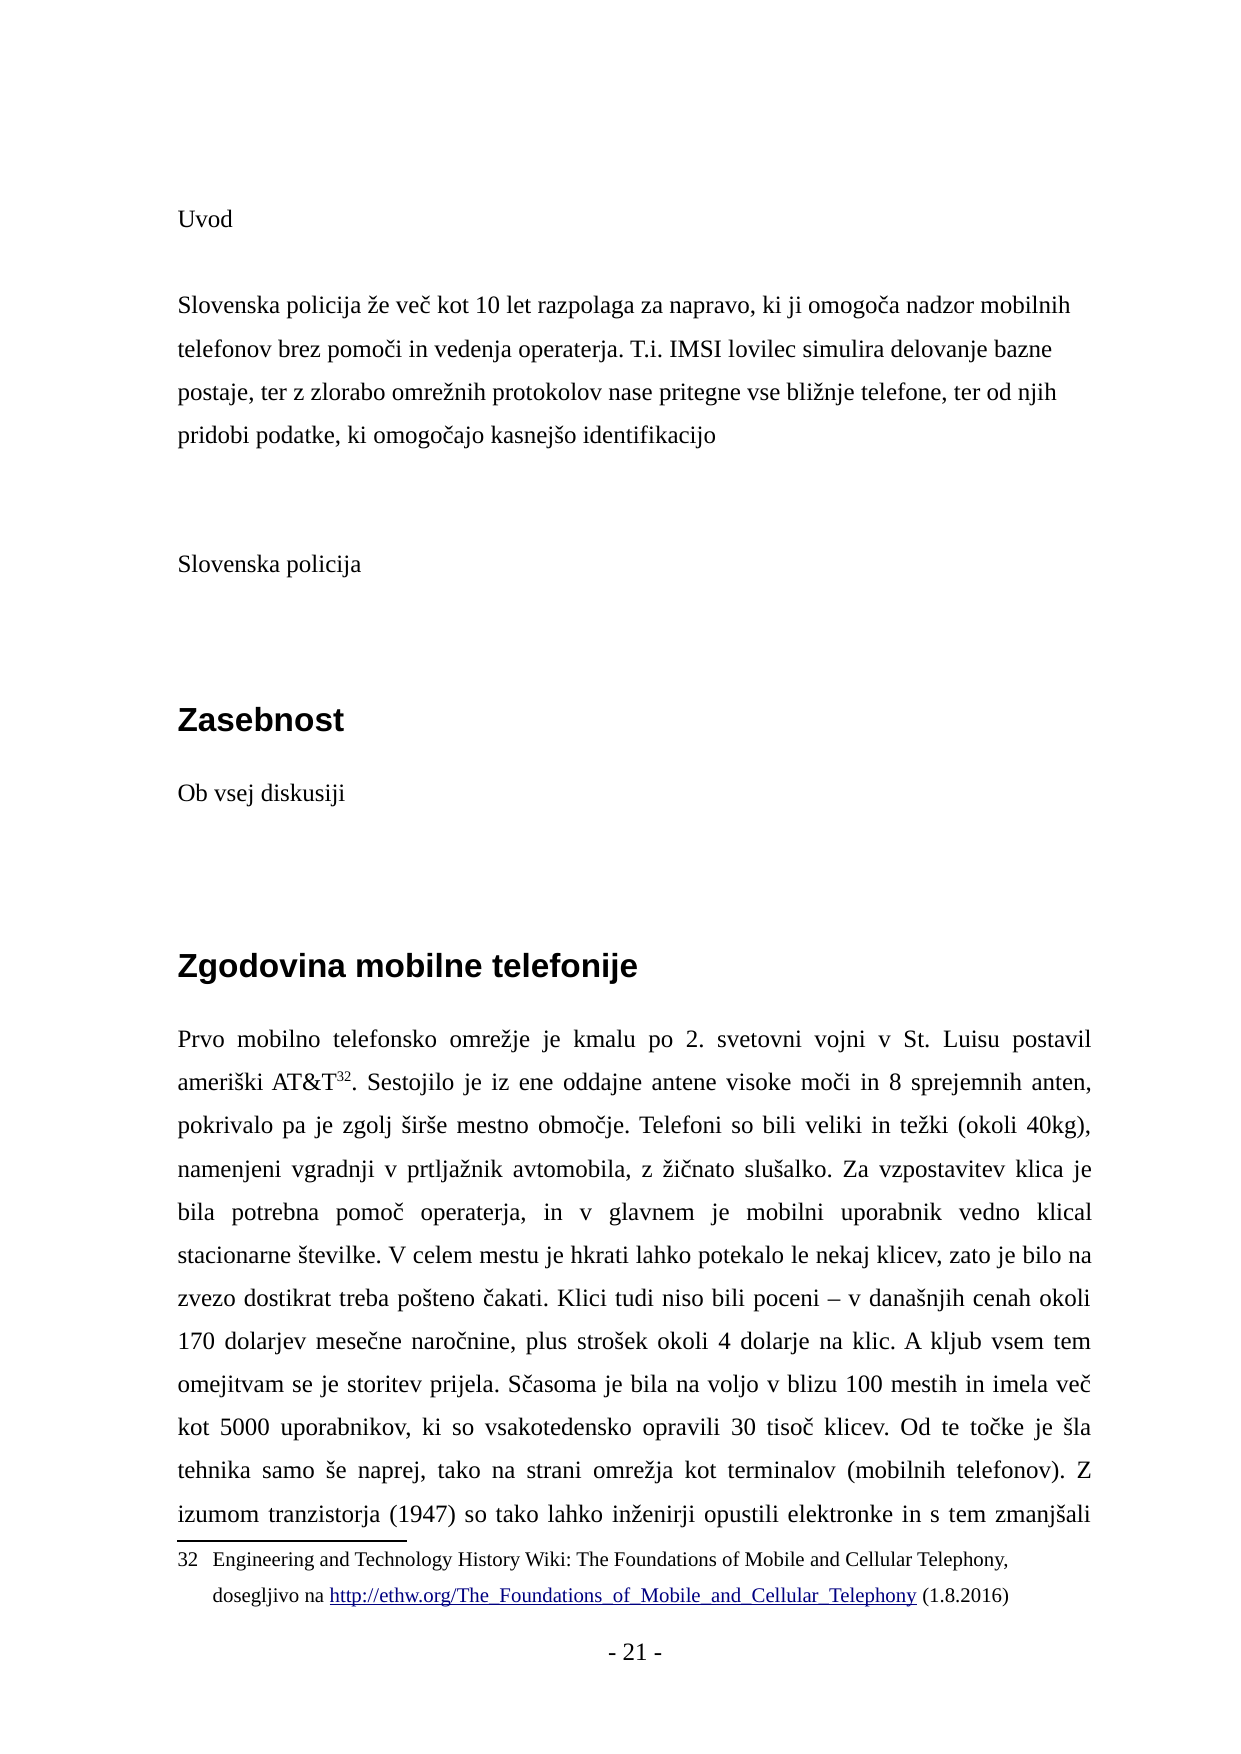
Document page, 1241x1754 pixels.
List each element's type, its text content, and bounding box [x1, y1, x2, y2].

subtitle Zasebnost [177, 700, 1093, 738]
text Prvo mobilno telefonsko omrežje je kmalu po 2. svetovni vojni v St. Luisu postavil ameriški AT&T. Sestojilo je iz ene oddajne antene visoke moči in 8 sprejemnih anten, pokrivalo pa je zgolj širše mestno območje. Telefoni so bili veliki in težki (okoli 40kg), namenjeni vgradnji v prtljažnik avtomobila, z žičnato slušalko. Za vzpostavitev klica je bila potrebna pomoč operaterja, in v glavnem je mobilni uporabnik vedno klical stacionarne številke. V celem mestu je hkrati lahko potekalo le nekaj klicev, zato je bilo na zvezo dostikrat treba pošteno čakati. Klici tudi niso bili poceni – v današnjih cenah okoli 170 dolarjev mesečne naročnine, plus strošek okoli 4 dolarje na klic. A kljub vsem tem omejitvam se je storitev prijela. Sčasoma je bila na voljo v blizu 100 mestih in imela več kot 5000 uporabnikov, ki so vsakotedensko opravili 30 tisoč klicev. Od te točke je šla tehnika samo še naprej, tako na strani omrežja kot terminalov (mobilnih telefonov). Z izumom tranzistorja (1947) so tako lahko inženirji opustili elektronke in s tem zmanjšali [177, 1024, 1093, 1527]
text Ob vsej diskusiji [177, 778, 1093, 807]
text Slovenska policija [177, 549, 1093, 578]
text Engineering and Technology History Wiki: The Foundations of Mobile and Cellular Telephony, dosegljivo na http://ethw.org/The_Foundations_of_Mobile_and_Cellular_Telephony (1.8.2016) [177, 1547, 1093, 1607]
text Uvod [177, 204, 1093, 233]
text Slovenska policija že več kot 10 let razpolaga za napravo, ki ji omogoča nadzor mobilnih telefonov brez pomoči in vedenja operaterja. T.i. IMSI lovilec simulira delovanje bazne postaje, ter z zlorabo omrežnih protokolov nase pritegne vse bližnje telefone, ter od njih pridobi podatke, ki omogočajo kasnejšo identifikacijo [177, 291, 1093, 449]
subtitle Zgodovina mobilne telefonije [177, 946, 1093, 984]
